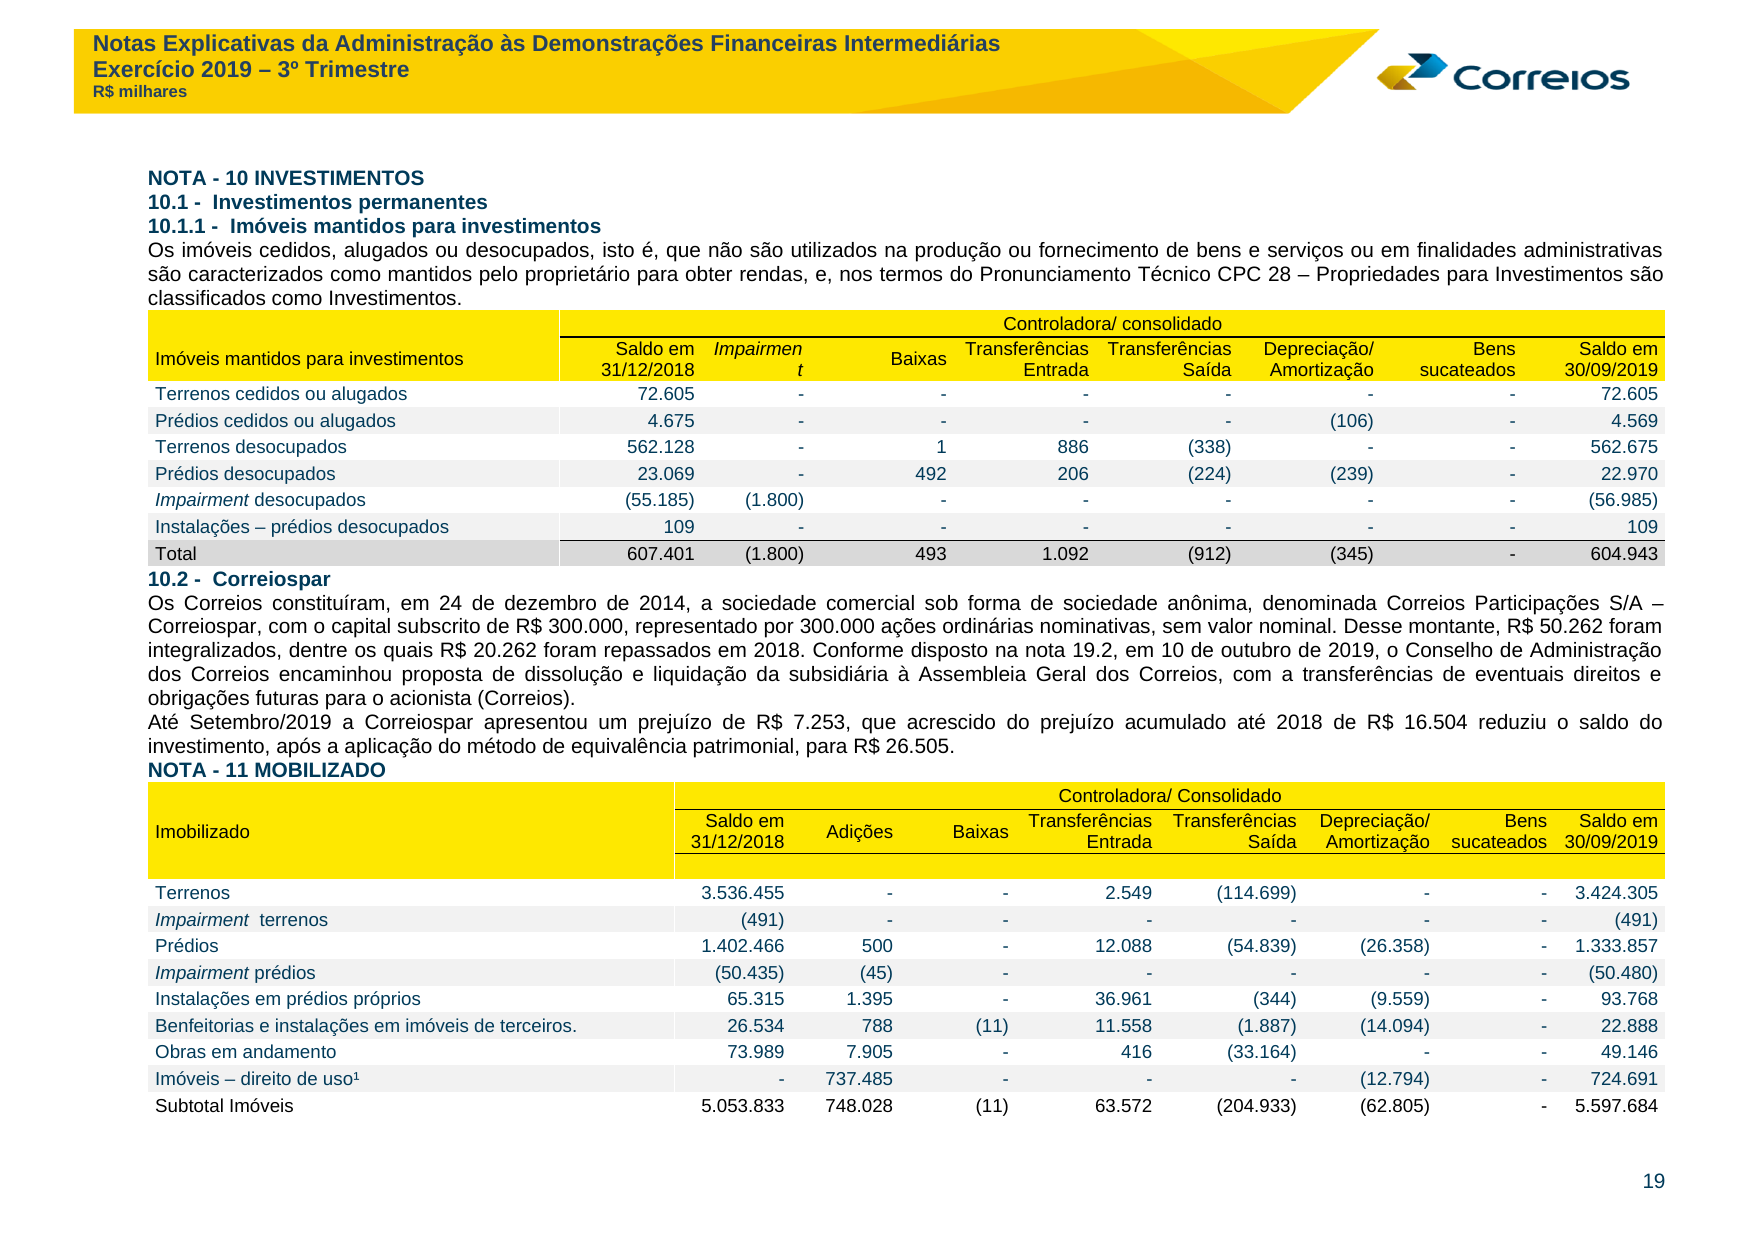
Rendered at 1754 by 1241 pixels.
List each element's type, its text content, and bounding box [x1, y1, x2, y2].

table_cell - [1159, 959, 1304, 986]
table_cell 3.424.305 [1554, 879, 1665, 906]
table_cell (1.800) [702, 487, 811, 513]
table_cell - [1381, 434, 1523, 460]
table_cell - [1437, 1012, 1554, 1039]
table_cell 11.558 [1016, 1012, 1159, 1039]
subtitle Imóveis mantidos para investimentos [148, 214, 1665, 238]
table_cell Baixas [900, 810, 1016, 853]
table_cell 562.675 [1523, 434, 1665, 460]
table_cell 26.534 [675, 1012, 792, 1039]
table_cell Total [148, 540, 559, 566]
table_cell 49.146 [1554, 1039, 1665, 1065]
table_cell - [900, 986, 1016, 1012]
table_cell - [954, 381, 1096, 407]
table_cell - [702, 513, 811, 540]
table_cell 493 [811, 541, 954, 566]
table_cell 2.549 [1016, 879, 1159, 906]
table_cell - [1304, 906, 1437, 932]
table_cell Impairment desocupados [148, 487, 559, 513]
table_cell - [675, 1065, 792, 1092]
table_header [148, 310, 559, 336]
table_cell - [811, 487, 954, 513]
table_cell 604.943 [1523, 541, 1665, 566]
table_cell (11) [900, 1012, 1016, 1039]
table_cell 748.028 [792, 1092, 900, 1118]
table_header [148, 782, 674, 809]
table_cell - [702, 434, 811, 460]
picture [1245, 1019, 1249, 1030]
table_cell [1304, 854, 1437, 879]
table_cell 206 [954, 460, 1096, 487]
table_cell Saldo em 31/12/2018 [560, 338, 702, 381]
table_cell [148, 853, 674, 879]
table_cell (50.435) [675, 959, 792, 986]
table_cell - [792, 879, 900, 906]
table_cell Impairment prédios [148, 959, 674, 986]
table_cell - [900, 1065, 1016, 1092]
table_cell 1 [811, 434, 954, 460]
table_cell (345) [1239, 541, 1381, 566]
table_cell Depreciação/ Amortização [1304, 810, 1437, 853]
table_cell - [1381, 460, 1523, 487]
table_cell 500 [792, 933, 900, 959]
table_cell - [954, 487, 1096, 513]
table_cell 1.395 [792, 986, 900, 1012]
table_cell - [900, 933, 1016, 959]
table_cell 3.536.455 [675, 879, 792, 906]
table_cell Bens sucateados [1437, 810, 1554, 853]
table_cell - [1239, 434, 1381, 460]
table_cell Subtotal Imóveis [148, 1092, 674, 1118]
table_cell - [900, 879, 1016, 906]
table_cell 4.675 [560, 407, 702, 434]
table_cell (11) [900, 1092, 1016, 1118]
table_cell (45) [792, 959, 900, 986]
table_cell (491) [675, 906, 792, 932]
table_cell 73.989 [675, 1039, 792, 1065]
text Os Correios constituíram, em 24 de dezembro de 2014, a sociedade comercial sob forma de sociedade anônima, denominada Correios Participações S/A – Correiospar, com o capital subscrito de R$ 300.000, representado por 300.000 ações ordinárias nominativas, sem valor nominal. Desse montante, R$ 50.262 foram integralizados, dentre os quais R$ 20.262 foram repassados em 2018. Conforme disposto na nota 19.2, em 10 de outubro de 2019, o Conselho de Administração dos Correios encaminhou proposta de dissolução e liquidação da subsidiária à Assembleia Geral dos Correios, com a transferências de eventuais direitos e obrigações futuras para o acionista (Correios). [148, 590, 1665, 710]
table_cell - [1096, 513, 1239, 540]
table_header Controladora/ consolidado [560, 310, 1665, 336]
table_cell 737.485 [792, 1065, 900, 1092]
table_cell - [1437, 1092, 1554, 1118]
table_cell - [792, 906, 900, 932]
table_cell - [1159, 1065, 1304, 1092]
table_cell Transferências Entrada [1016, 810, 1159, 853]
table_cell [1437, 854, 1554, 879]
table_cell Obras em andamento [148, 1039, 674, 1065]
table_cell (106) [1239, 407, 1381, 434]
table_cell [1159, 854, 1304, 879]
table_cell - [1437, 1065, 1554, 1092]
table_cell 4.569 [1523, 407, 1665, 434]
table_cell 93.768 [1554, 986, 1665, 1012]
table_cell [1554, 854, 1665, 879]
table_cell - [1304, 1039, 1437, 1065]
table_cell - [1096, 407, 1239, 434]
picture [73, 29, 1666, 114]
text Os imóveis cedidos, alugados ou desocupados, isto é, que não são utilizados na produção ou fornecimento de bens e serviços ou em finalidades administrativas são caracterizados como mantidos pelo proprietário para obter rendas, e, nos termos do Pronunciamento Técnico CPC 28 – Propriedades para Investimentos são classificados como Investimentos. [148, 238, 1665, 310]
table_cell - [1437, 959, 1554, 986]
table_cell - [1437, 933, 1554, 959]
table_cell - [811, 381, 954, 407]
table_cell (50.480) [1554, 959, 1665, 986]
table_cell 109 [560, 513, 702, 540]
table_cell (56.985) [1523, 487, 1665, 513]
table_cell - [811, 513, 954, 540]
table_cell (491) [1554, 906, 1665, 932]
table_cell (14.094) [1304, 1012, 1437, 1039]
text Até Setembro/2019 a Correiospar apresentou um prejuízo de R$ 7.253, que acrescido do prejuízo acumulado até 2018 de R$ 16.504 reduziu o saldo do investimento, após a aplicação do método de equivalência patrimonial, para R$ 26.505. [148, 710, 1665, 758]
table_cell Baixas [811, 338, 954, 381]
table_cell Instalações em prédios próprios [148, 986, 674, 1012]
table_cell - [1304, 959, 1437, 986]
table_cell 23.069 [560, 460, 702, 487]
table_cell - [702, 460, 811, 487]
table_cell (114.699) [1159, 879, 1304, 906]
table_cell [675, 854, 792, 879]
table_cell - [1381, 487, 1523, 513]
table_cell (12.794) [1304, 1065, 1437, 1092]
table_cell 492 [811, 460, 954, 487]
picture [665, 440, 669, 451]
table_cell (26.358) [1304, 933, 1437, 959]
table_cell (912) [1096, 541, 1239, 566]
table_cell Transferências Entrada [954, 338, 1096, 381]
table_cell - [1304, 879, 1437, 906]
table_cell - [954, 513, 1096, 540]
table_cell - [702, 407, 811, 434]
table_cell Saldo em 30/09/2019 [1523, 338, 1665, 381]
table_cell Prédios desocupados [148, 460, 559, 487]
table_cell Instalações – prédios desocupados [148, 513, 559, 540]
table_cell Adições [792, 810, 900, 853]
table_cell Depreciação/ Amortização [1239, 338, 1381, 381]
table_cell Prédios cedidos ou alugados [148, 407, 559, 434]
subtitle Investimentos permanentes [148, 190, 1665, 214]
table_cell (62.805) [1304, 1092, 1437, 1118]
table_cell Imóveis – direito de uso¹ [148, 1065, 674, 1092]
table_cell - [1437, 986, 1554, 1012]
table_cell [792, 854, 900, 879]
table_cell Impairment [702, 338, 811, 381]
table_cell - [1437, 879, 1554, 906]
table_cell 5.597.684 [1554, 1092, 1665, 1118]
table_header Controladora/ Consolidado [675, 782, 1665, 809]
table_cell 416 [1016, 1039, 1159, 1065]
table_cell Transferências Saída [1159, 810, 1304, 853]
table_cell 607.401 [560, 541, 702, 566]
table_cell (239) [1239, 460, 1381, 487]
table_cell - [900, 906, 1016, 932]
table_cell - [954, 407, 1096, 434]
table_cell - [900, 959, 1016, 986]
table_cell - [1381, 513, 1523, 540]
table_cell Saldo em 31/12/2018 [675, 810, 792, 853]
table_cell - [702, 381, 811, 407]
picture [315, 499, 319, 510]
table_cell - [1239, 381, 1381, 407]
table_cell Terrenos desocupados [148, 434, 559, 460]
table_cell 1.092 [954, 541, 1096, 566]
table_cell (55.185) [560, 487, 702, 513]
table_cell [1016, 854, 1159, 879]
table_cell (1.800) [702, 541, 811, 566]
table_cell (33.164) [1159, 1039, 1304, 1065]
table_cell Impairment terrenos [148, 906, 674, 932]
table_cell - [1437, 1039, 1554, 1065]
table_cell (224) [1096, 460, 1239, 487]
table_cell 562.128 [560, 434, 702, 460]
table_cell 788 [792, 1012, 900, 1039]
table_cell - [1016, 906, 1159, 932]
table_cell 1.402.466 [675, 933, 792, 959]
table_cell 12.088 [1016, 933, 1159, 959]
table_cell 724.691 [1554, 1065, 1665, 1092]
table_cell - [1016, 959, 1159, 986]
table_cell - [1096, 487, 1239, 513]
table_cell (1.887) [1159, 1012, 1304, 1039]
table_cell 5.053.833 [675, 1092, 792, 1118]
table_cell - [1016, 1065, 1159, 1092]
table_cell - [1381, 407, 1523, 434]
table_cell - [1381, 541, 1523, 566]
table_cell Terrenos [148, 879, 674, 906]
table_cell 22.888 [1554, 1012, 1665, 1039]
table_cell - [811, 407, 954, 434]
table_cell 22.970 [1523, 460, 1665, 487]
table_cell (338) [1096, 434, 1239, 460]
table_cell (344) [1159, 986, 1304, 1012]
table_cell 886 [954, 434, 1096, 460]
picture [296, 446, 300, 457]
table_cell - [1437, 906, 1554, 932]
table_cell 63.572 [1016, 1092, 1159, 1118]
table_cell (9.559) [1304, 986, 1437, 1012]
table_cell 109 [1523, 513, 1665, 540]
table_cell Imóveis mantidos para investimentos [148, 336, 559, 381]
table_cell - [1381, 381, 1523, 407]
table_cell Bens sucateados [1381, 338, 1523, 381]
table_cell (204.933) [1159, 1092, 1304, 1118]
table_cell Prédios [148, 933, 674, 959]
picture [665, 520, 669, 531]
table_cell - [900, 1039, 1016, 1065]
picture [1643, 913, 1647, 924]
table_cell Benfeitorias e instalações em imóveis de terceiros. [148, 1012, 674, 1039]
table_cell 65.315 [675, 986, 792, 1012]
subtitle Correiospar [148, 566, 1665, 590]
table_cell Saldo em 30/09/2019 [1554, 810, 1665, 853]
subtitle INVESTIMENTOS [148, 166, 1665, 190]
table_cell - [1239, 487, 1381, 513]
picture [222, 1048, 226, 1058]
table_cell (54.839) [1159, 933, 1304, 959]
table_cell 1.333.857 [1554, 933, 1665, 959]
table_cell - [1159, 906, 1304, 932]
table_cell - [1239, 513, 1381, 540]
table_cell Terrenos cedidos ou alugados [148, 381, 559, 407]
table_cell [900, 854, 1016, 879]
table_cell 72.605 [560, 381, 702, 407]
table_cell 7.905 [792, 1039, 900, 1065]
table_cell 72.605 [1523, 381, 1665, 407]
table_cell Imobilizado [148, 809, 674, 853]
table_cell Transferências Saída [1096, 338, 1239, 381]
table_cell 36.961 [1016, 986, 1159, 1012]
table_cell - [1096, 381, 1239, 407]
